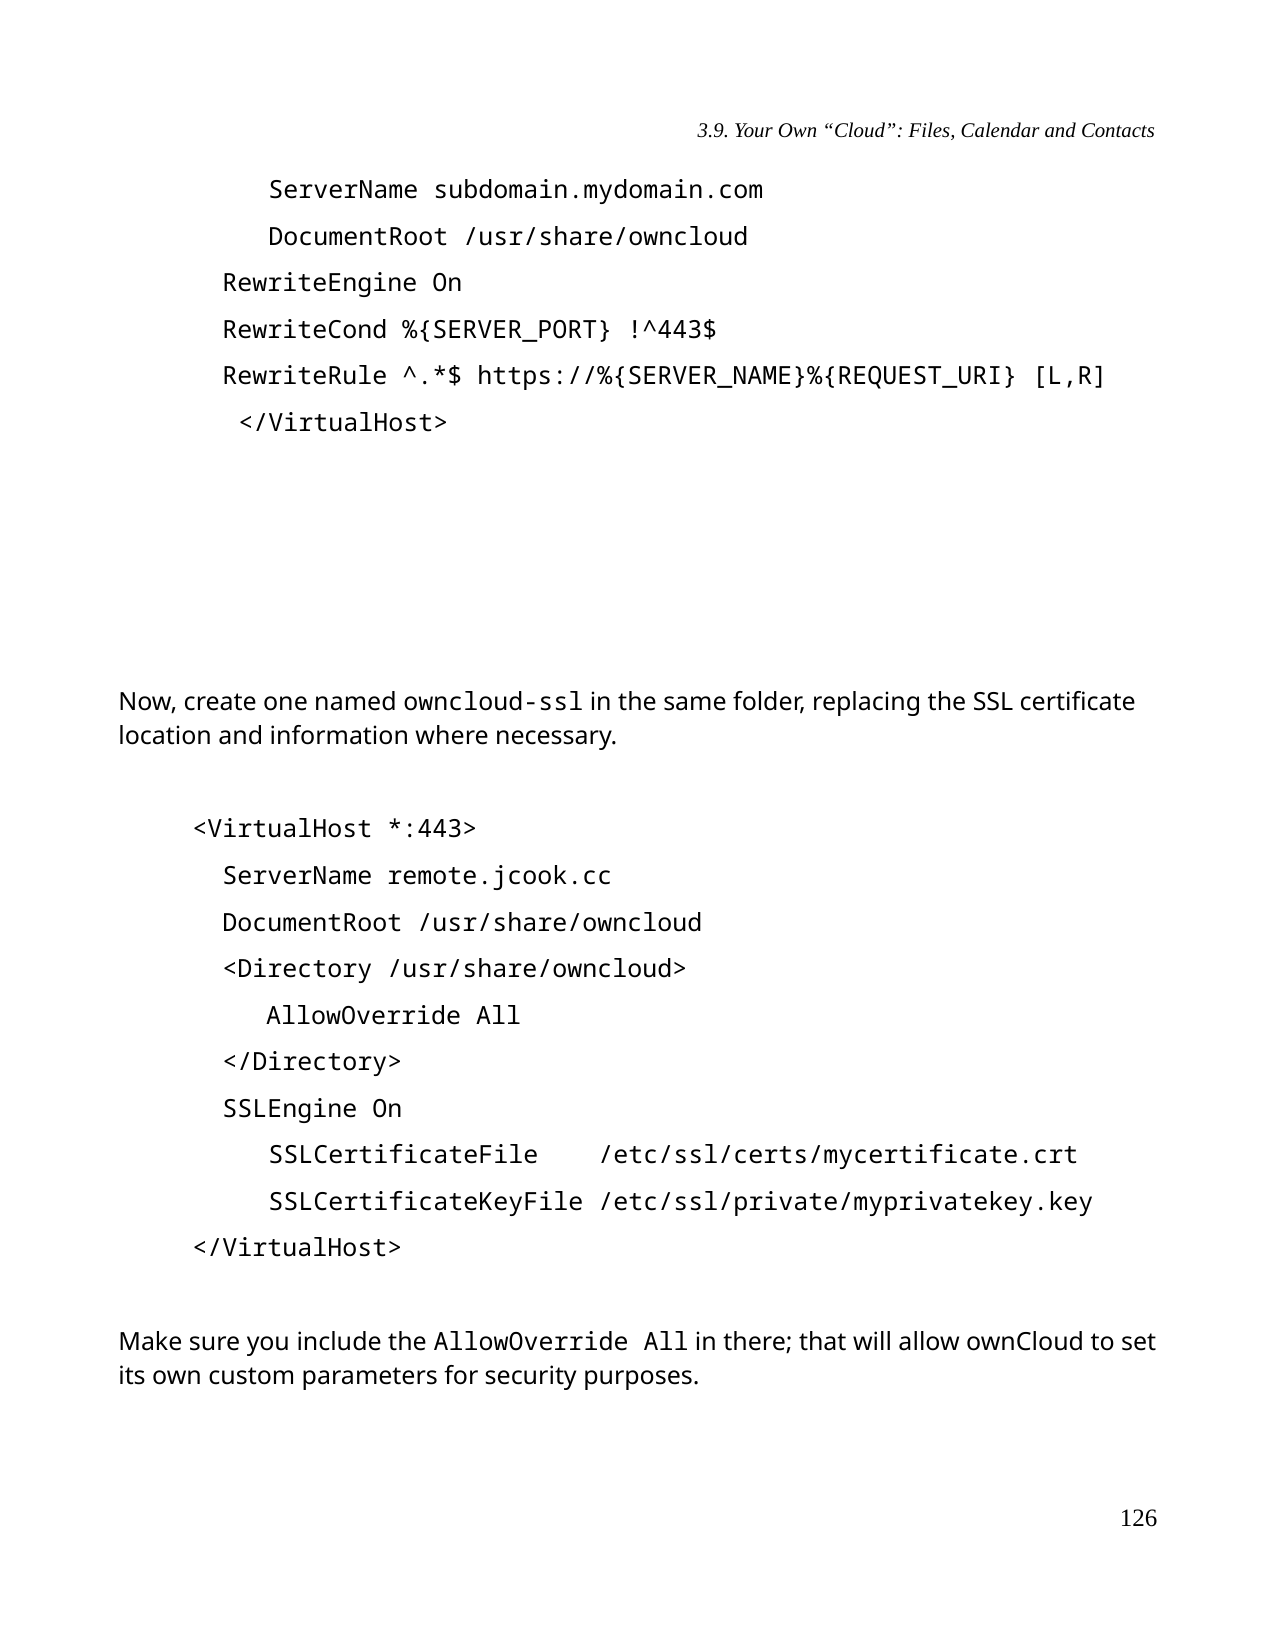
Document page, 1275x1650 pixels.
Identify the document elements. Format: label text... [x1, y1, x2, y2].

text RewriteCond %{SERVER_PORT} !^443$ [118, 311, 1157, 345]
text </VirtualHost> [118, 404, 1157, 438]
text Make sure you include the AllowOverride All in there; that will allow ownCloud to set its own custom parameters for security purposes. [118, 1323, 1157, 1391]
text Now, create one named owncloud-ssl in the same folder, replacing the SSL certificate location and information where necessary. [118, 684, 1157, 752]
text RewriteRule ^.*$ https://%{SERVER_NAME}%{REQUEST_URI} [L,R] [118, 358, 1157, 392]
text </Directory> [118, 1044, 1157, 1078]
text DocumentRoot /usr/share/owncloud [118, 904, 1157, 938]
text </VirtualHost> [118, 1230, 1157, 1264]
text ServerName subdomain.mydomain.com [118, 172, 1157, 206]
text ServerName remote.jcook.cc [118, 858, 1157, 892]
text <Directory /usr/share/owncloud> [118, 951, 1157, 985]
text AllowOverride All [118, 997, 1157, 1031]
text RewriteEngine On [118, 265, 1157, 299]
text <VirtualHost *:443> [118, 811, 1157, 845]
text SSLCertificateKeyFile /etc/ssl/private/myprivatekey.key [118, 1183, 1157, 1218]
text SSLCertificateFile /etc/ssl/certs/mycertificate.crt [118, 1137, 1157, 1171]
text DocumentRoot /usr/share/owncloud [118, 218, 1157, 252]
text SSLEngine On [118, 1090, 1157, 1124]
